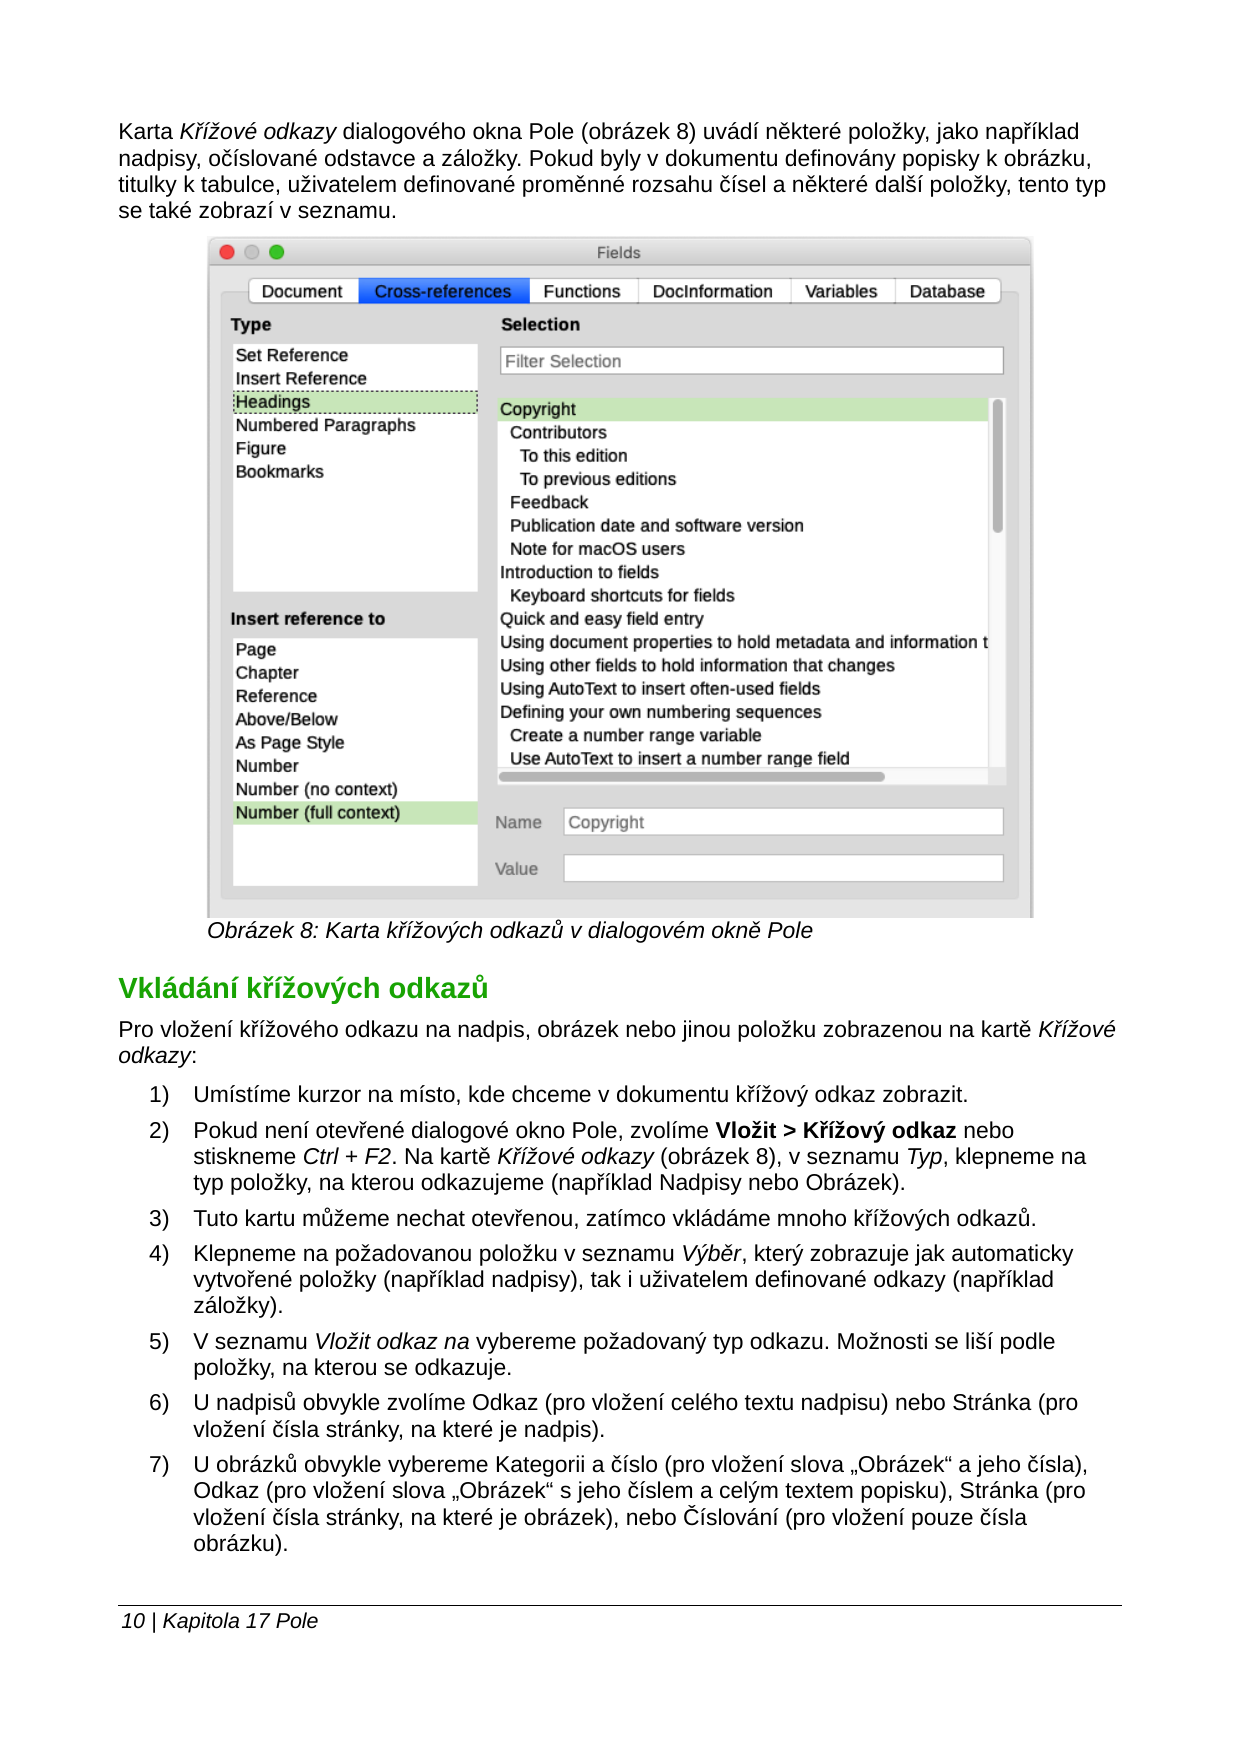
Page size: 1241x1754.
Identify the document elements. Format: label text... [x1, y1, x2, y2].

list Pro vložení křížového odkazu na nadpis, obrázek nebo jinou položku zobrazenou na kartě Křížové odkazy: [118, 1016, 1122, 1069]
text Obrázek 8: Karta křížových odkazů v dialogovém okně Pole [207, 918, 1033, 944]
list Pokud není otevřené dialogové okno Pole, zvolíme Vložit > Křížový odkaz nebo stiskneme Ctrl + F2. Na kartě Křížové odkazy (obrázek 8), v seznamu Typ, klepneme na typ položky, na kterou odkazujeme (například Nadpisy nebo Obrázek). [169, 1117, 1122, 1196]
list Tuto kartu můžeme nechat otevřenou, zatímco vkládáme mnoho křížových odkazů. [169, 1204, 1122, 1231]
list Umístíme kurzor na místo, kde chceme v dokumentu křížový odkaz zobrazit. [169, 1081, 1122, 1108]
subtitle Vkládání křížových odkazů [118, 971, 1122, 1004]
list V seznamu Vložit odkaz na vybereme požadovaný typ odkazu. Možnosti se liší podle položky, na kterou se odkazuje. [169, 1328, 1122, 1380]
text Karta Křížové odkazy dialogového okna Pole (obrázek 8) uvádí některé položky, jako například nadpisy, očíslované odstavce a záložky. Pokud byly v dokumentu definovány popisky k obrázku, titulky k tabulce, uživatelem definované proměnné rozsahu čísel a některé další položky, tento typ se také zobrazí v seznamu. [118, 118, 1122, 223]
list U obrázků obvykle vybereme Kategorii a číslo (pro vložení slova „Obrázek“ a jeho čísla), Odkaz (pro vložení slova „Obrázek“ s jeho číslem a celým textem popisku), Stránka (pro vložení čísla stránky, na které je obrázek), nebo Číslování (pro vložení pouze čísla obrázku). [169, 1451, 1122, 1556]
list Klepneme na požadovanou položku v seznamu Výběr, který zobrazuje jak automaticky vytvořené položky (například nadpisy), tak i uživatelem definované odkazy (například záložky). [169, 1240, 1122, 1319]
list U nadpisů obvykle zvolíme Odkaz (pro vložení celého textu nadpisu) nebo Stránka (pro vložení čísla stránky, na které je nadpis). [169, 1389, 1122, 1442]
picture [206, 236, 1034, 918]
